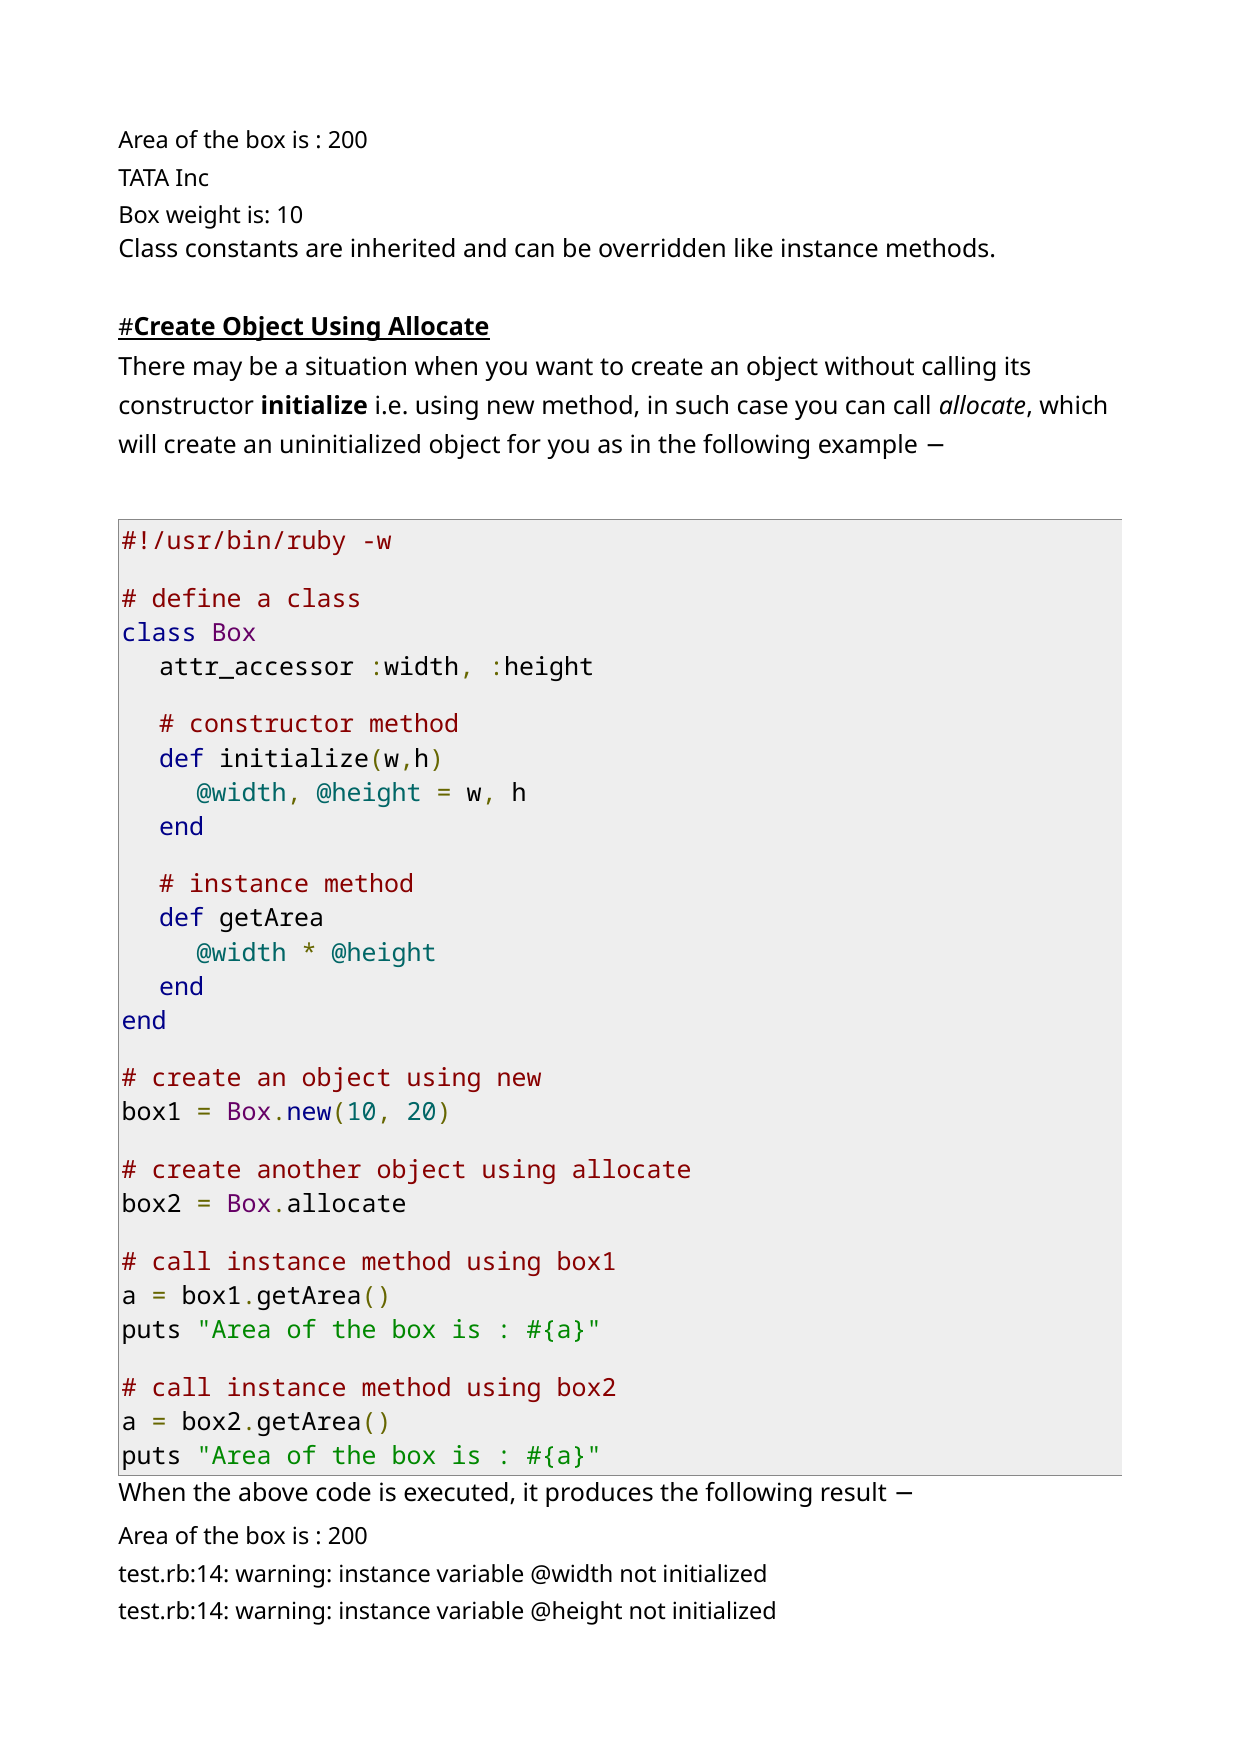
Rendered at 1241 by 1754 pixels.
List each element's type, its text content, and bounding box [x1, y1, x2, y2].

text end [119, 805, 1122, 839]
text Class constants are inherited and can be overridden like instance methods. [118, 231, 1122, 265]
text #!/usr/bin/ruby -w [119, 520, 1122, 553]
text def initialize(w,h) [119, 737, 1122, 771]
text Live Demo [118, 466, 1091, 500]
text Area of the box is : 200 [118, 118, 1122, 156]
text box1 = Box.new(10, 20) [119, 1091, 1122, 1125]
text # instance method [119, 863, 1122, 897]
text @width * @height [119, 931, 1122, 965]
text TATA Inc [118, 156, 1122, 193]
text puts "Area of the box is : #{a}" [119, 1308, 1122, 1342]
text a = box2.getArea() [119, 1400, 1122, 1434]
text puts "Area of the box is : #{a}" [119, 1434, 1122, 1475]
text # call instance method using box1 [119, 1240, 1122, 1274]
text # call instance method using box2 [119, 1366, 1122, 1400]
text When the above code is executed, it produces the following result − [118, 1476, 1122, 1509]
text test.rb:14: warning: instance variable @width not initialized [118, 1551, 1122, 1589]
text box2 = Box.allocate [119, 1183, 1122, 1217]
text @width, @height = w, h [119, 771, 1122, 805]
text # define a class [119, 577, 1122, 611]
text #Create Object Using Allocate [118, 309, 1122, 343]
text end [119, 965, 1122, 999]
text attr_accessor :width, :height [119, 645, 1122, 679]
text test.rb:14: warning: instance variable @height not initialized [118, 1589, 1122, 1626]
text # create an object using new [119, 1057, 1122, 1091]
text # constructor method [119, 703, 1122, 737]
text Area of the box is : 200 [118, 1514, 1122, 1551]
text # create another object using allocate [119, 1148, 1122, 1183]
text Box weight is: 10 [118, 193, 1122, 231]
text def getArea [119, 897, 1122, 931]
text There may be a situation when you want to create an object without calling its constructor initialize i.e. using new method, in such case you can call allocate, which will create an uninitialized object for you as in the following example − [118, 348, 1122, 461]
text class Box [119, 611, 1122, 645]
text end [119, 999, 1122, 1033]
text a = box1.getArea() [119, 1274, 1122, 1308]
